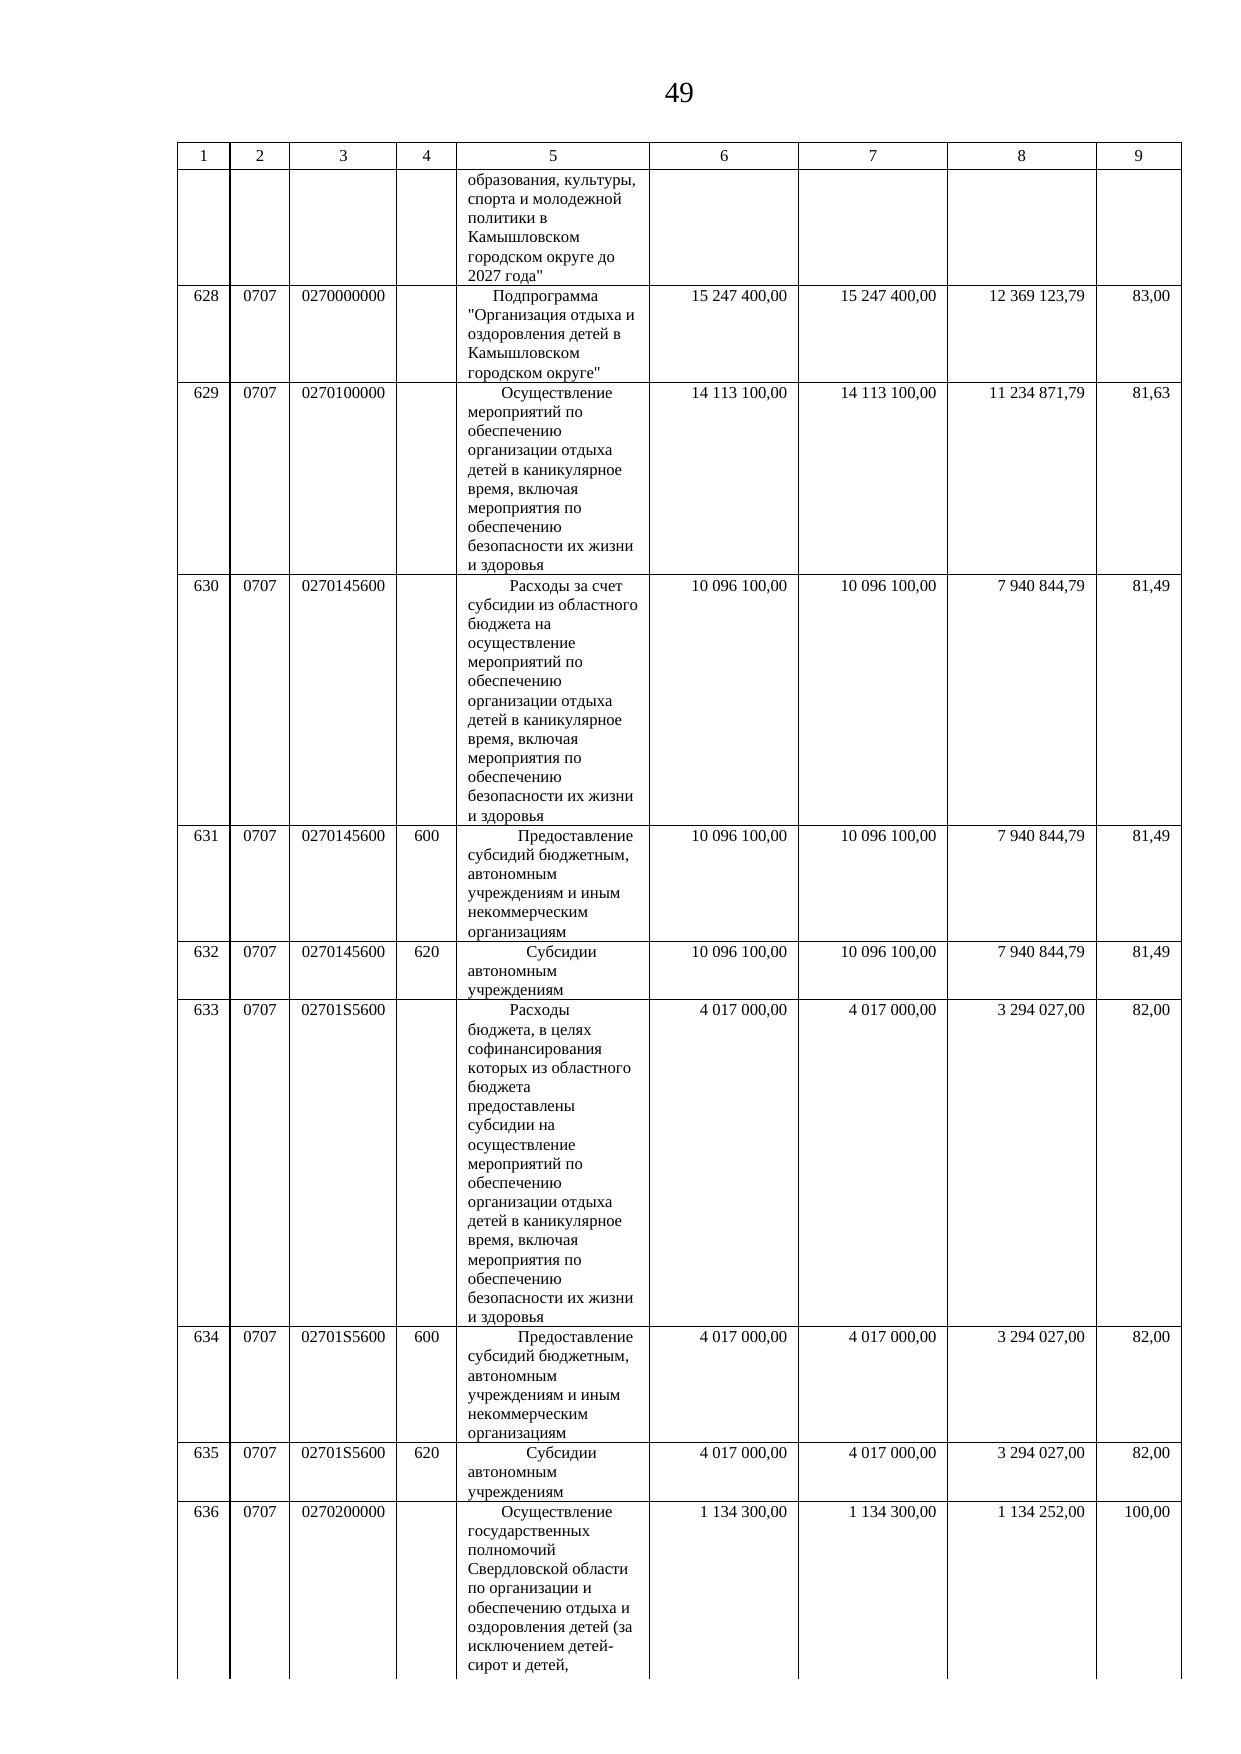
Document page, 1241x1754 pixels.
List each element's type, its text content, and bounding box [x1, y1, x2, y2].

table_cell 1 134 300,00 [650, 1502, 798, 1679]
table_cell 629 [178, 383, 229, 574]
table_cell 14 113 100,00 [799, 383, 947, 574]
table_header 9 [1097, 143, 1181, 169]
table_cell 0270200000 [290, 1502, 396, 1679]
table_cell 1 134 300,00 [799, 1502, 947, 1679]
table_cell [231, 170, 289, 285]
table_cell 0707 [231, 286, 289, 382]
table_cell 81,49 [1097, 575, 1181, 824]
table_cell 14 113 100,00 [650, 383, 798, 574]
table_cell 4 017 000,00 [650, 1443, 798, 1501]
table_cell 0707 [231, 1000, 289, 1326]
table_cell 10 096 100,00 [650, 826, 798, 941]
table_cell 628 [178, 286, 229, 382]
table_cell Расходы бюджета, в целях софинансирования которых из областного бюджета предоставлены субсидии на осуществление мероприятий по обеспечению организации отдыха детей в каникулярное время, включая мероприятия по обеспечению безопасности их жизни и здоровья [457, 1000, 649, 1326]
table_header 5 [457, 143, 649, 169]
table_cell 10 096 100,00 [799, 942, 947, 999]
table_cell 4 017 000,00 [650, 1327, 798, 1442]
table_cell 10 096 100,00 [799, 575, 947, 824]
table_cell 15 247 400,00 [650, 286, 798, 382]
table_cell [799, 170, 947, 285]
table_cell 600 [397, 1327, 456, 1442]
table_cell 0707 [231, 826, 289, 941]
table_cell 4 017 000,00 [650, 1000, 798, 1326]
table_cell 0270145600 [290, 942, 396, 999]
table_cell 7 940 844,79 [948, 942, 1096, 999]
table_cell 02701S5600 [290, 1327, 396, 1442]
table_cell 0707 [231, 942, 289, 999]
table_cell 0270145600 [290, 826, 396, 941]
table_cell 4 017 000,00 [799, 1000, 947, 1326]
table_cell Субсидии автономным учреждениям [457, 942, 649, 999]
table_cell 3 294 027,00 [948, 1443, 1096, 1501]
table_cell 0707 [231, 383, 289, 574]
table_cell 600 [397, 826, 456, 941]
table_cell 620 [397, 1443, 456, 1501]
table_cell [397, 1000, 456, 1326]
table_cell [1097, 170, 1181, 285]
table_cell 620 [397, 942, 456, 999]
table_cell 10 096 100,00 [650, 942, 798, 999]
table_cell 636 [178, 1502, 229, 1679]
table_cell 15 247 400,00 [799, 286, 947, 382]
table_cell 12 369 123,79 [948, 286, 1096, 382]
table_cell [397, 383, 456, 574]
table_cell 632 [178, 942, 229, 999]
table_cell 0270100000 [290, 383, 396, 574]
table_cell 81,49 [1097, 826, 1181, 941]
table_cell 83,00 [1097, 286, 1181, 382]
table_cell 82,00 [1097, 1000, 1181, 1326]
table_cell 631 [178, 826, 229, 941]
table_cell 11 234 871,79 [948, 383, 1096, 574]
table_cell Субсидии автономным учреждениям [457, 1443, 649, 1501]
table_cell 633 [178, 1000, 229, 1326]
table_cell 02701S5600 [290, 1443, 396, 1501]
table_cell 10 096 100,00 [799, 826, 947, 941]
table_cell 3 294 027,00 [948, 1000, 1096, 1326]
table_cell [397, 170, 456, 285]
table_cell 0707 [231, 1327, 289, 1442]
table_header 4 [397, 143, 456, 169]
table_cell 634 [178, 1327, 229, 1442]
table_cell 1 134 252,00 [948, 1502, 1096, 1679]
table_cell Подпрограмма "Организация отдыха и оздоровления детей в Камышловском городском округе" [457, 286, 649, 382]
table_cell 0707 [231, 575, 289, 824]
table_header 8 [948, 143, 1096, 169]
table_cell 4 017 000,00 [799, 1443, 947, 1501]
table_cell Осуществление государственных полномочий Свердловской области по организации и обеспечению отдыха и оздоровления детей (за исключением детей-сирот и детей, [457, 1502, 649, 1679]
table_header 6 [650, 143, 798, 169]
table_cell 3 294 027,00 [948, 1327, 1096, 1442]
table_cell Предоставление субсидий бюджетным, автономным учреждениям и иным некоммерческим организациям [457, 826, 649, 941]
table_header 7 [799, 143, 947, 169]
table_header 2 [231, 143, 289, 169]
table_cell 0270000000 [290, 286, 396, 382]
table_cell Расходы за счет субсидии из областного бюджета на осуществление мероприятий по обеспечению организации отдыха детей в каникулярное время, включая мероприятия по обеспечению безопасности их жизни и здоровья [457, 575, 649, 824]
table_cell 7 940 844,79 [948, 575, 1096, 824]
table_cell 81,63 [1097, 383, 1181, 574]
table_cell 100,00 [1097, 1502, 1181, 1679]
table_cell [397, 1502, 456, 1679]
table_header 3 [290, 143, 396, 169]
table_cell 82,00 [1097, 1327, 1181, 1442]
table_cell Осуществление мероприятий по обеспечению организации отдыха детей в каникулярное время, включая мероприятия по обеспечению безопасности их жизни и здоровья [457, 383, 649, 574]
table_cell 7 940 844,79 [948, 826, 1096, 941]
table_cell [948, 170, 1096, 285]
table_cell 630 [178, 575, 229, 824]
table_cell 82,00 [1097, 1443, 1181, 1501]
table_header 1 [178, 143, 229, 169]
table_cell [397, 286, 456, 382]
table_cell [178, 170, 229, 285]
table_cell 0270145600 [290, 575, 396, 824]
table_cell [290, 170, 396, 285]
table_cell 0707 [231, 1443, 289, 1501]
table_cell 4 017 000,00 [799, 1327, 947, 1442]
table_cell 635 [178, 1443, 229, 1501]
table_cell 0707 [231, 1502, 289, 1679]
table_cell Предоставление субсидий бюджетным, автономным учреждениям и иным некоммерческим организациям [457, 1327, 649, 1442]
table_cell 10 096 100,00 [650, 575, 798, 824]
table_cell образования, культуры, спорта и молодежной политики в Камышловском городском округе до 2027 года" [457, 170, 649, 285]
table_cell 02701S5600 [290, 1000, 396, 1326]
table_cell [397, 575, 456, 824]
table_cell [650, 170, 798, 285]
table_cell 81,49 [1097, 942, 1181, 999]
